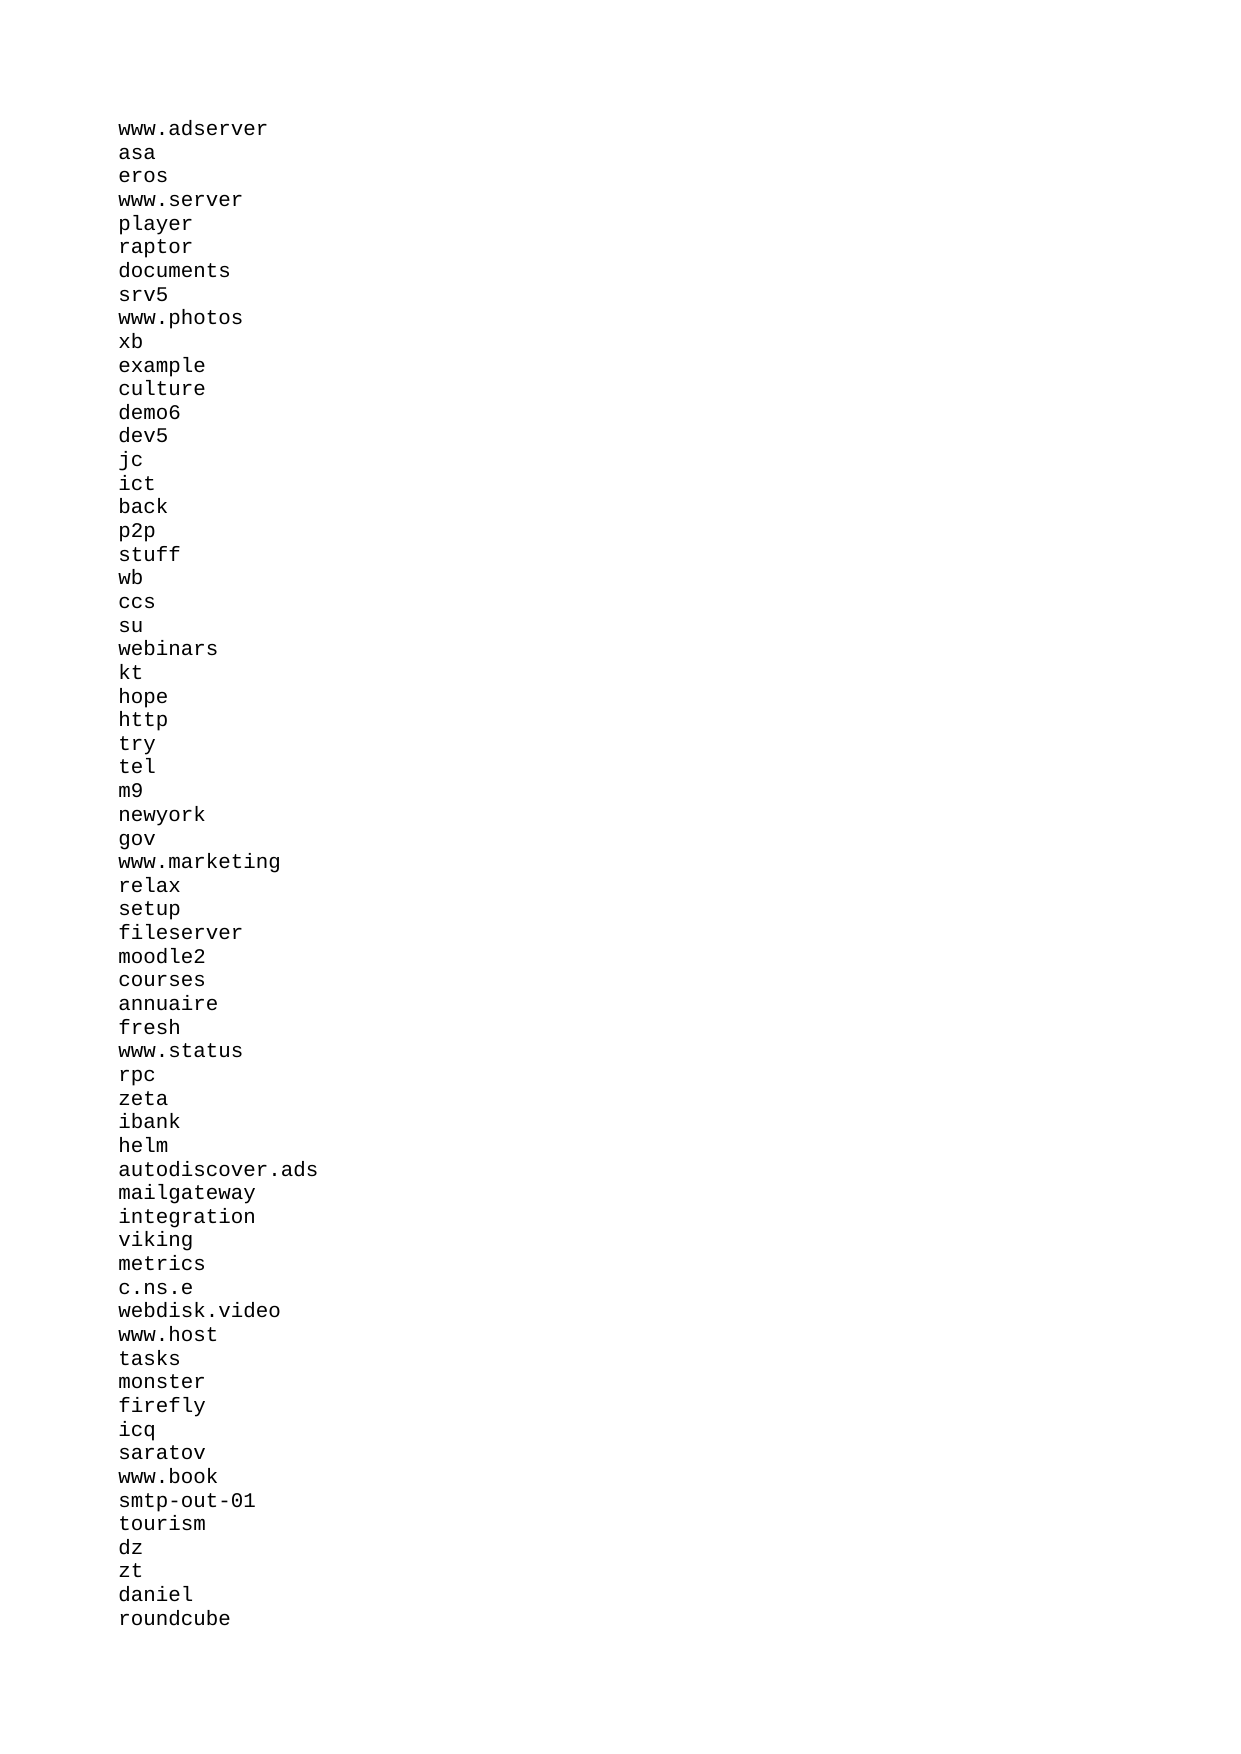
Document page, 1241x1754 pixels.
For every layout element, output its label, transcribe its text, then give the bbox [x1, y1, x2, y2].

text gov [118, 827, 1122, 851]
text setup [118, 898, 1122, 922]
text icq [118, 1419, 1122, 1442]
text stuff [118, 544, 1122, 567]
text www.adserver [118, 118, 1122, 142]
text roundcube [118, 1608, 1122, 1631]
text srv5 [118, 284, 1122, 307]
text webinars [118, 638, 1122, 662]
text tel [118, 757, 1122, 780]
text tourism [118, 1513, 1122, 1537]
text metrics [118, 1253, 1122, 1277]
text jc [118, 449, 1122, 473]
text example [118, 354, 1122, 378]
text www.photos [118, 307, 1122, 331]
text xb [118, 331, 1122, 354]
text zt [118, 1561, 1122, 1584]
text helm [118, 1135, 1122, 1158]
text smtp-out-01 [118, 1489, 1122, 1513]
text ict [118, 473, 1122, 496]
text annuaire [118, 993, 1122, 1017]
text fresh [118, 1017, 1122, 1040]
text c.ns.e [118, 1277, 1122, 1300]
text ibank [118, 1111, 1122, 1135]
text www.status [118, 1040, 1122, 1064]
text viking [118, 1229, 1122, 1253]
text raptor [118, 236, 1122, 260]
text monster [118, 1371, 1122, 1395]
text firefly [118, 1395, 1122, 1419]
text www.host [118, 1324, 1122, 1348]
text hope [118, 686, 1122, 709]
text zeta [118, 1088, 1122, 1111]
text try [118, 733, 1122, 757]
text asa [118, 142, 1122, 165]
text documents [118, 260, 1122, 284]
text back [118, 496, 1122, 520]
text saratov [118, 1442, 1122, 1466]
text fileserver [118, 922, 1122, 946]
text moodle2 [118, 946, 1122, 969]
text autodiscover.ads [118, 1158, 1122, 1182]
text player [118, 213, 1122, 236]
text ccs [118, 591, 1122, 615]
text dz [118, 1537, 1122, 1561]
text m9 [118, 780, 1122, 804]
text webdisk.video [118, 1300, 1122, 1324]
text mailgateway [118, 1182, 1122, 1206]
text courses [118, 969, 1122, 993]
text p2p [118, 520, 1122, 544]
text http [118, 709, 1122, 733]
text www.book [118, 1466, 1122, 1489]
text dev5 [118, 426, 1122, 449]
text wb [118, 567, 1122, 591]
text relax [118, 875, 1122, 898]
text kt [118, 662, 1122, 686]
text www.server [118, 189, 1122, 213]
text newyork [118, 804, 1122, 827]
text demo6 [118, 402, 1122, 426]
text rpc [118, 1064, 1122, 1088]
text tasks [118, 1348, 1122, 1371]
text su [118, 615, 1122, 638]
text www.marketing [118, 851, 1122, 875]
text eros [118, 165, 1122, 189]
text daniel [118, 1584, 1122, 1608]
text culture [118, 378, 1122, 402]
text integration [118, 1206, 1122, 1229]
